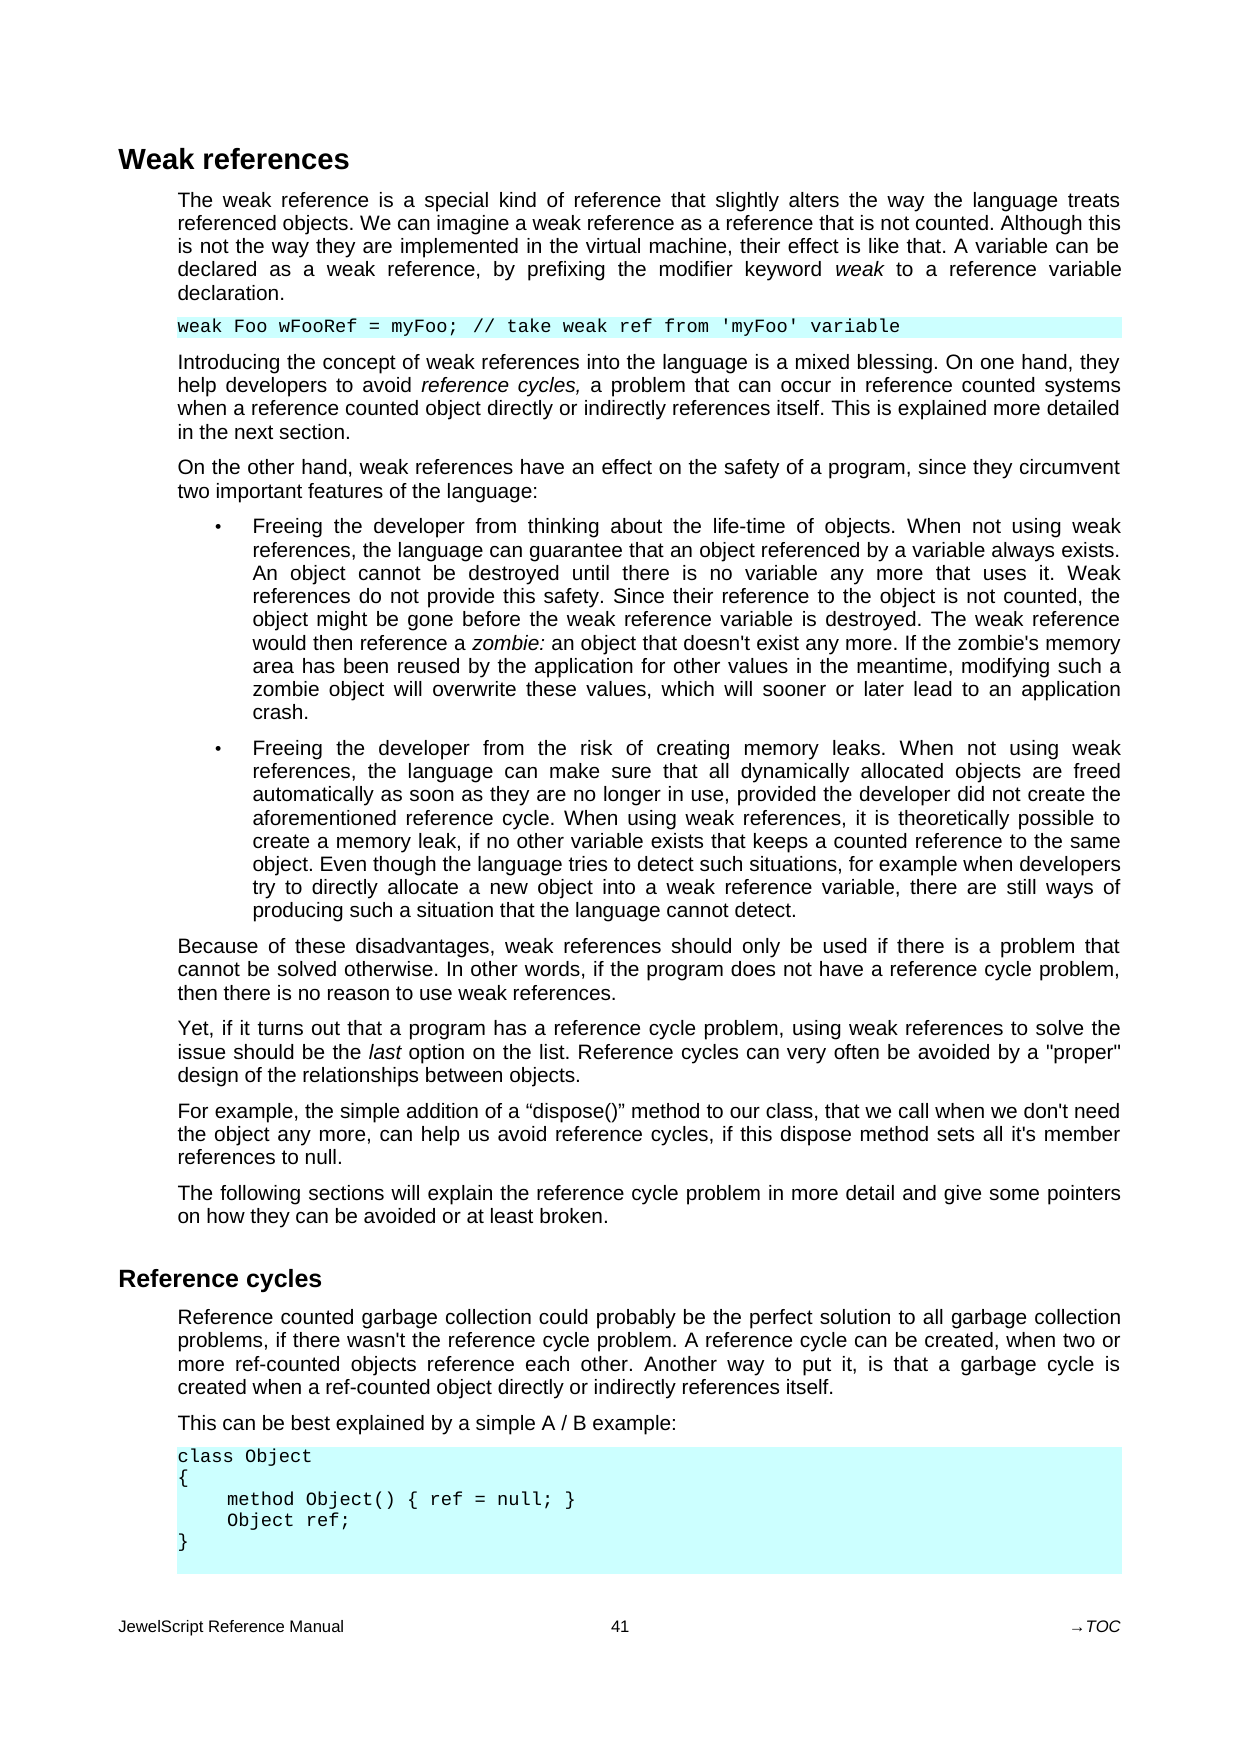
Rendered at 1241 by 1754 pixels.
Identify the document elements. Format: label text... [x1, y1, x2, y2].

text For example, the simple addition of a “dispose()” method to our class, that we call when we don't need the object any more, can help us avoid reference cycles, if this dispose method sets all it's member references to null. [177, 1099, 1122, 1169]
text The following sections will explain the reference cycle problem in more detail and give some pointers on how they can be avoided or at least broken. [177, 1181, 1122, 1228]
text Reference counted garbage collection could probably be the perfect solution to all garbage collection problems, if there wasn't the reference cycle problem. A reference cycle can be created, when two or more ref-counted objects reference each other. Another way to put it, is that a garbage cycle is created when a ref-counted object directly or indirectly references itself. [177, 1306, 1122, 1399]
text Yet, if it turns out that a program has a reference cycle problem, using weak references to solve the issue should be the last option on the list. Reference cycles can very often be avoided by a "proper" design of the relationships between objects. [177, 1017, 1122, 1087]
text On the other hand, weak references have an effect on the safety of a program, since they circumvent two important features of the language: [177, 456, 1122, 502]
text Because of these disadvantages, weak references should only be used if there is a problem that cannot be solved otherwise. In other words, if the program does not have a reference cycle problem, then there is no reason to use weak references. [177, 935, 1122, 1004]
text Introducing the concept of weak references into the language is a mixed blessing. On one hand, they help developers to avoid reference cycles, a problem that can occur in reference counted systems when a reference counted object directly or indirectly references itself. This is explained more detailed in the next section. [177, 351, 1122, 443]
list Freeing the developer from thinking about the life-time of objects. When not using weak references, the language can guarantee that an object referenced by a variable always exists. An object cannot be destroyed until there is no variable any more that uses it. Weak references do not provide this safety. Since their reference to the object is not counted, the object might be gone before the weak reference variable is destroyed. The weak reference would then reference a zombie: an object that doesn't exist any more. If the zombie's memory area has been reused by the application for other values in the meantime, modifying such a zombie object will overwrite these values, which will sooner or later lead to an application crash. [215, 515, 1122, 724]
text The weak reference is a special kind of reference that slightly alters the way the language treats referenced objects. We can imagine a weak reference as a reference that is not counted. Although this is not the way they are implemented in the virtual machine, their effect is like that. A variable can be declared as a weak reference, by prefixing the modifier keyword weak to a reference variable declaration. [177, 188, 1122, 304]
subtitle Reference cycles [118, 1265, 1122, 1293]
text class Object { method Object() { ref = null; } Object ref; } [177, 1447, 1122, 1574]
subtitle Weak references [118, 143, 1122, 176]
list Freeing the developer from the risk of creating memory leaks. When not using weak references, the language can make sure that all dynamically allocated objects are freed automatically as soon as they are no longer in use, provided the developer did not create the aforementioned reference cycle. When using weak references, it is theoretically possible to create a memory leak, if no other variable exists that keeps a counted reference to the same object. Even though the language tries to detect such situations, for example when developers try to directly allocate a new object into a weak reference variable, there are still ways of producing such a situation that the language cannot detect. [215, 736, 1122, 922]
text weak Foo wFooRef = myFoo; // take weak ref from 'myFoo' variable [177, 317, 1122, 338]
text This can be best explained by a simple A / B example: [177, 1411, 1122, 1434]
